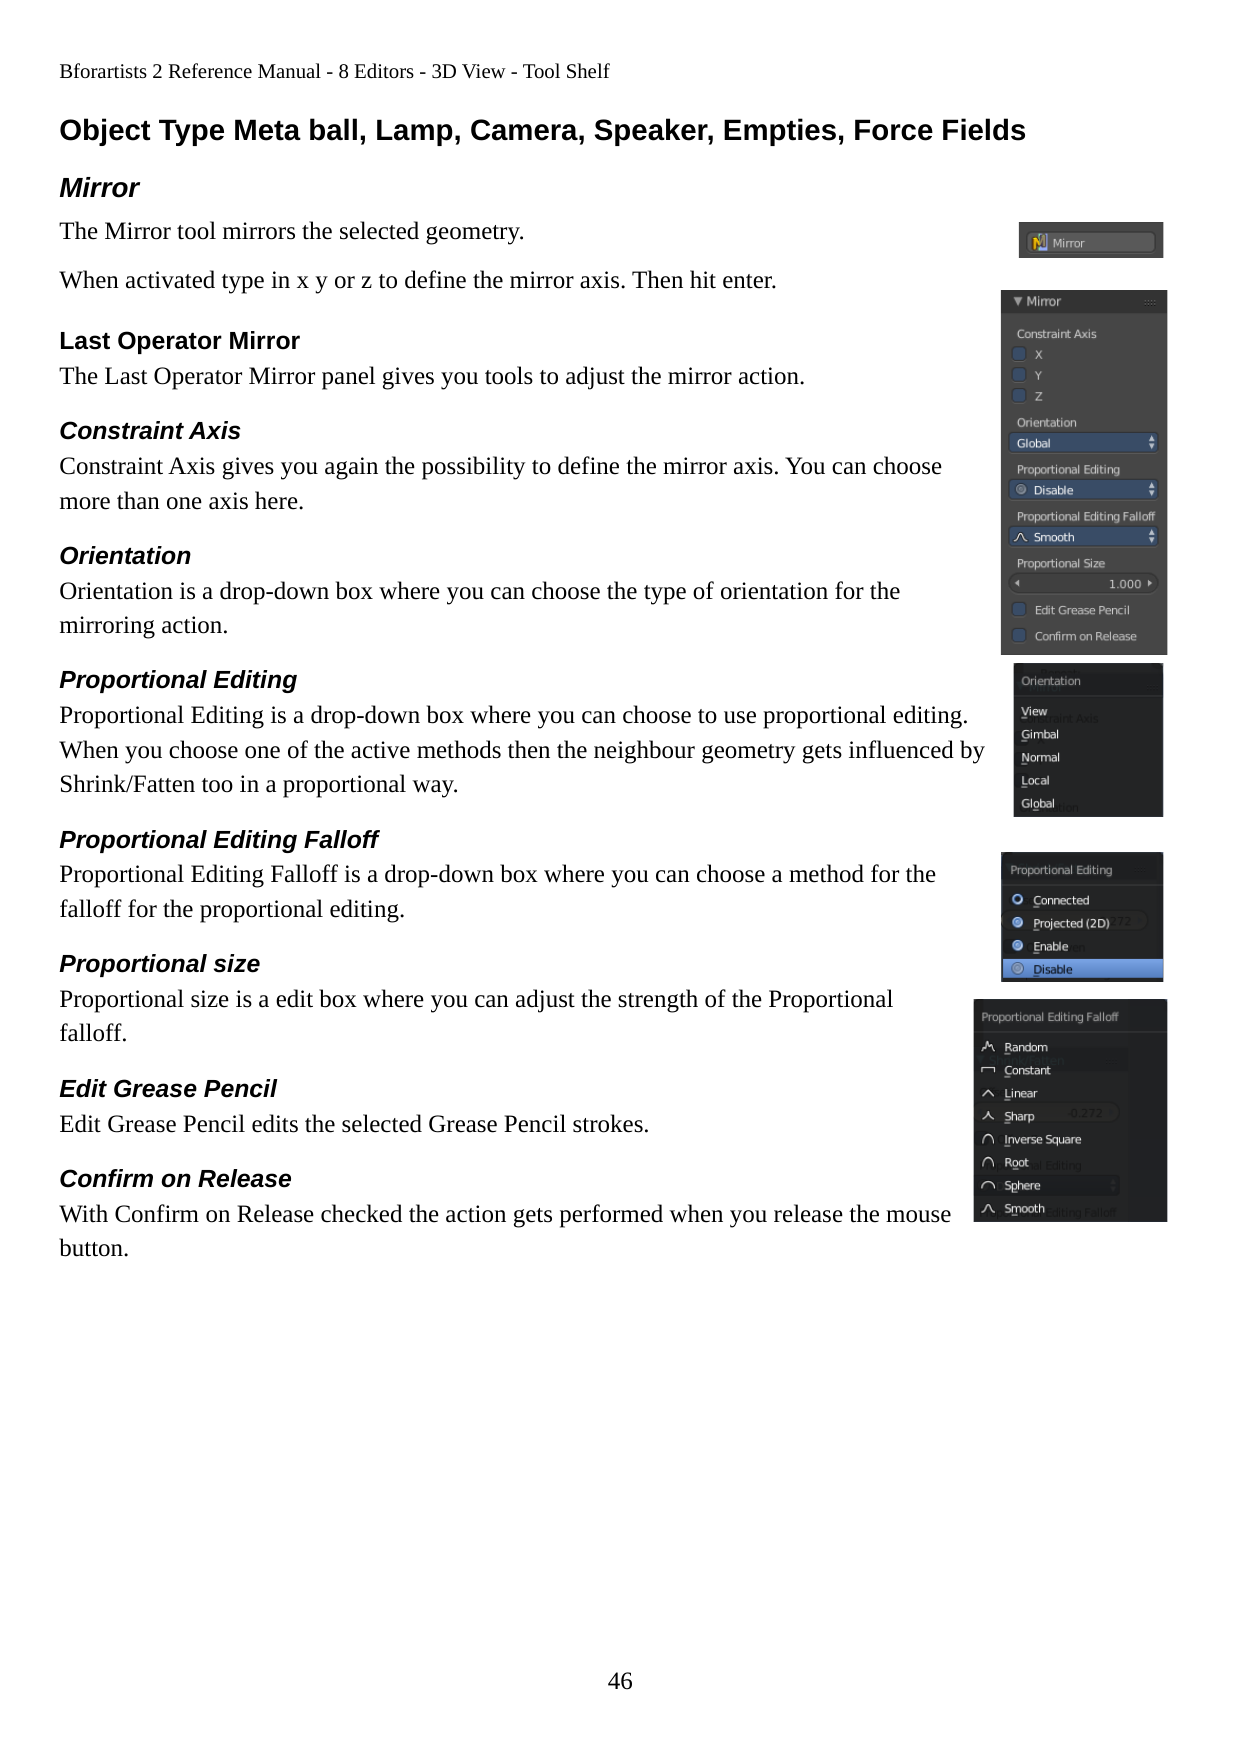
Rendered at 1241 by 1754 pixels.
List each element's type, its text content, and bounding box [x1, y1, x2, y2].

subtitle Edit Grease Pencil [59, 1074, 973, 1102]
picture [973, 999, 1168, 1222]
subtitle [1168, 541, 1181, 569]
subtitle Last Operator Mirror [59, 326, 1000, 355]
picture [1001, 852, 1164, 982]
text Edit Grease Pencil edits the selected Grease Pencil strokes. [59, 1109, 973, 1137]
text Proportional size is a edit box where you can adjust the strength of the Proportional falloff. [59, 984, 1181, 1047]
subtitle Confirm on Release [59, 1164, 973, 1192]
picture [1013, 663, 1164, 817]
subtitle [1164, 949, 1181, 978]
subtitle Orientation [59, 541, 1000, 569]
subtitle [1164, 666, 1181, 694]
text Orientation is a drop-down box where you can choose the type of orientation for the mirroring action. [59, 576, 1000, 639]
picture [1000, 290, 1168, 655]
text The Mirror tool mirrors the selected geometry. [59, 216, 1181, 244]
subtitle [1168, 1164, 1181, 1192]
text The Last Operator Mirror panel gives you tools to adjust the mirror action. [59, 361, 1000, 390]
text Proportional Editing is a drop-down box where you can choose to use proportional editing. When you choose one of the active methods then the neighbour geometry gets influenced by Shrink/Fatten too in a proportional way. [59, 700, 1013, 798]
subtitle Proportional size [59, 949, 1001, 978]
subtitle Object Type Meta ball, Lamp, Camera, Speaker, Empties, Force Fields [59, 113, 1181, 146]
subtitle [1168, 1074, 1181, 1102]
text Proportional Editing Falloff is a drop-down box where you can choose a method for the falloff for the proportional editing. [59, 859, 1001, 923]
text Constraint Axis gives you again the possibility to define the mirror axis. You can choose more than one axis here. [59, 451, 1000, 514]
subtitle Proportional Editing [59, 666, 1013, 694]
subtitle Constraint Axis [59, 416, 1000, 445]
text With Confirm on Release checked the action gets performed when you release the mouse button. [59, 1199, 1181, 1262]
text When activated type in x y or z to define the mirror axis. Then hit enter. [59, 265, 1181, 293]
subtitle [1168, 416, 1181, 445]
subtitle Proportional Editing Falloff [59, 825, 1181, 853]
picture [1018, 222, 1164, 258]
subtitle Mirror [59, 171, 1181, 203]
